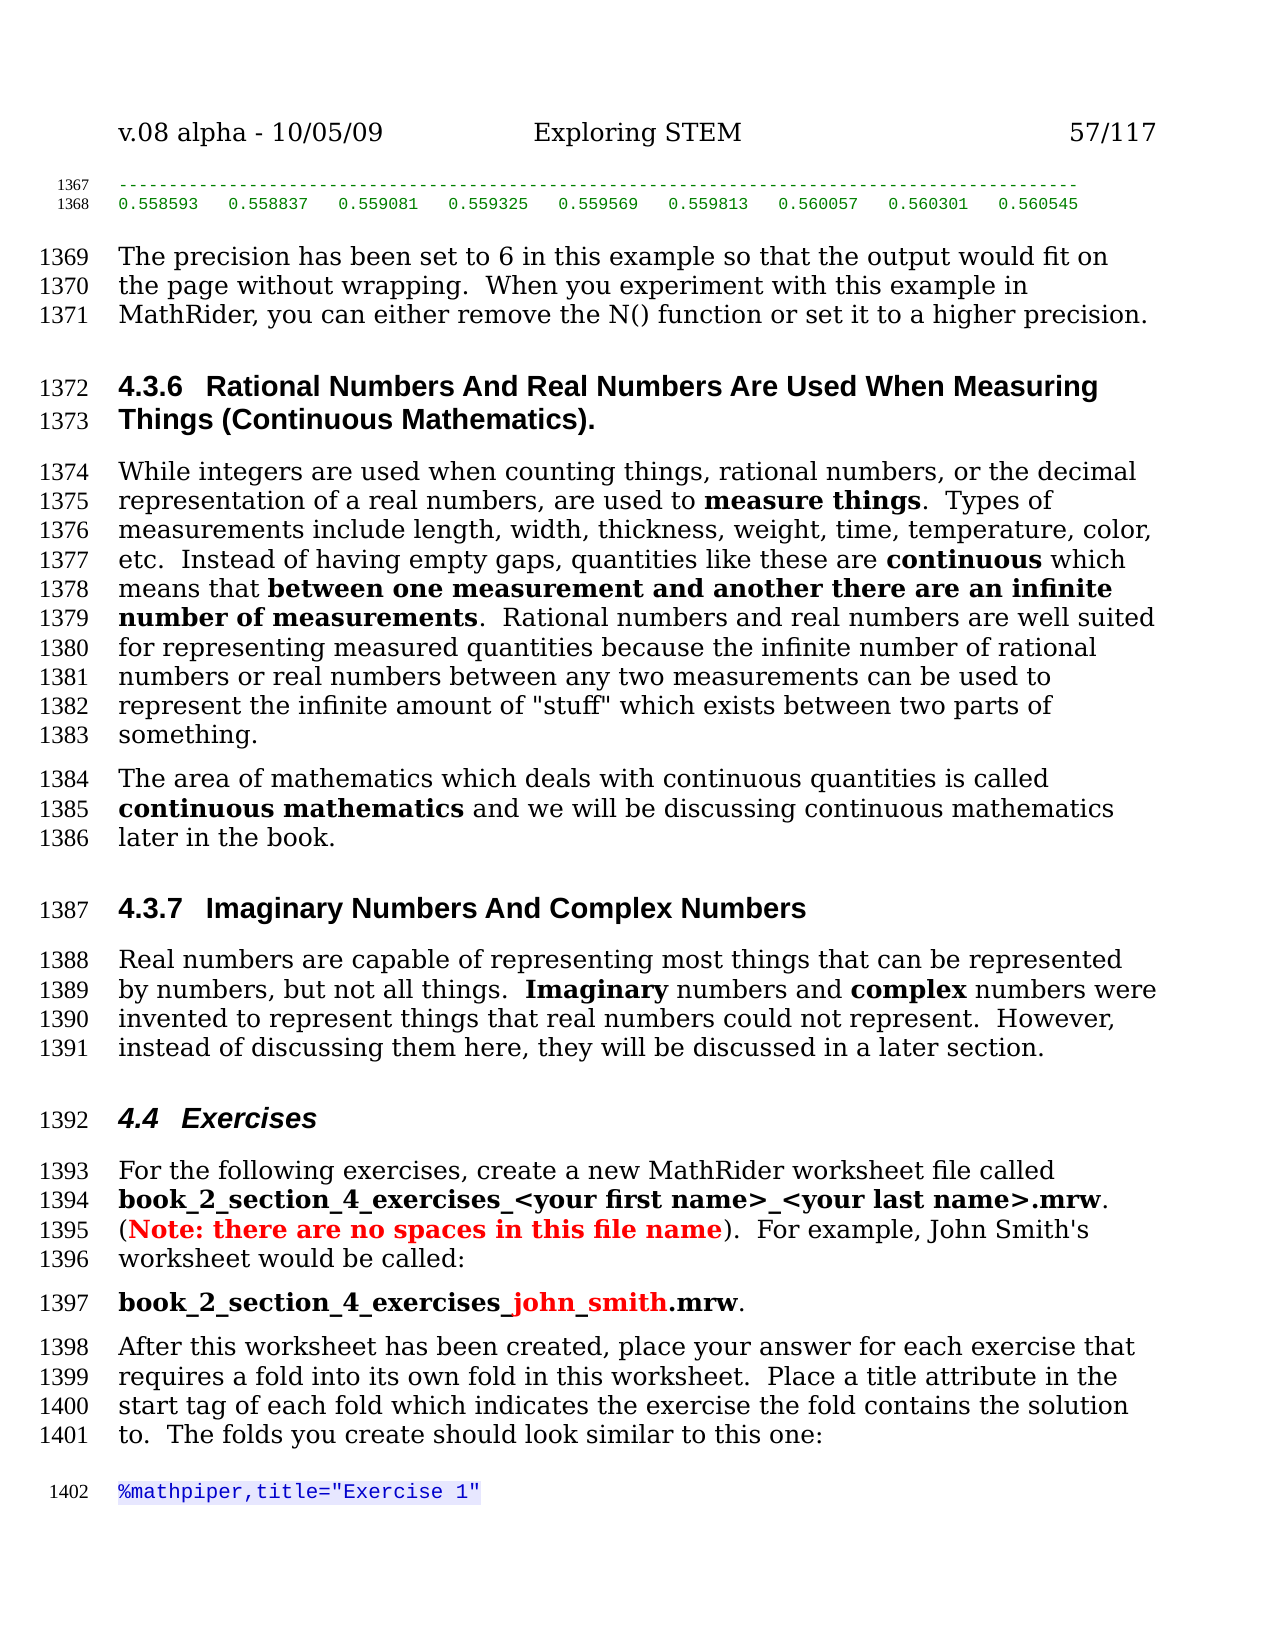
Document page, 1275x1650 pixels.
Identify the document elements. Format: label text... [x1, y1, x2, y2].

text book_2_section_4_exercises_john_smith.mrw. [118, 1288, 1157, 1317]
text For the following exercises, create a new MathRider worksheet file called book_2_section_4_exercises_<your first name>_<your last name>.mrw. (Note: there are no spaces in this file name). For example, John Smith's worksheet would be called: [118, 1156, 1157, 1273]
text After this worksheet has been created, place your answer for each exercise that requires a fold into its own fold in this worksheet. Place a title attribute in the start tag of each fold which indicates the exercise the fold contains the solution to. The folds you create should look similar to this one: [118, 1332, 1157, 1449]
text Real numbers are capable of representing most things that can be represented by numbers, but not all things. Imaginary numbers and complex numbers were invented to represent things that real numbers could not represent. However, instead of discussing them here, they will be discussed in a later section. [118, 946, 1157, 1062]
text The precision has been set to 6 in this example so that the output would fit on the page without wrapping. When you experiment with this example in MathRider, you can either remove the N() function or set it to a higher precision. [118, 242, 1157, 330]
subtitle Rational Numbers And Real Numbers Are Used When Measuring Things (Continuous Mathematics). [118, 369, 1157, 436]
subtitle Imaginary Numbers And Complex Numbers [118, 891, 1157, 925]
text 0.558593 0.558837 0.559081 0.559325 0.559569 0.559813 0.560057 0.560301 0.560545 [118, 196, 1157, 214]
text The area of mathematics which deals with continuous quantities is called continuous mathematics and we will be discussing continuous mathematics later in the book. [118, 764, 1157, 852]
text While integers are used when counting things, rational numbers, or the decimal representation of a real numbers, are used to measure things. Types of measurements include length, width, thickness, weight, time, temperature, color, etc. Instead of having empty gaps, quantities like these are continuous which means that between one measurement and another there are an infinite number of measurements. Rational numbers and real numbers are well suited for representing measured quantities because the infinite number of rational numbers or real numbers between any two measurements can be used to represent the infinite amount of "stuff" which exists between two parts of something. [118, 457, 1157, 749]
subtitle Exercises [118, 1102, 1157, 1135]
text ------------------------------------------------------------------------------------------------ [118, 177, 1157, 196]
text %mathpiper,title="Exercise 1" [118, 1481, 1157, 1505]
